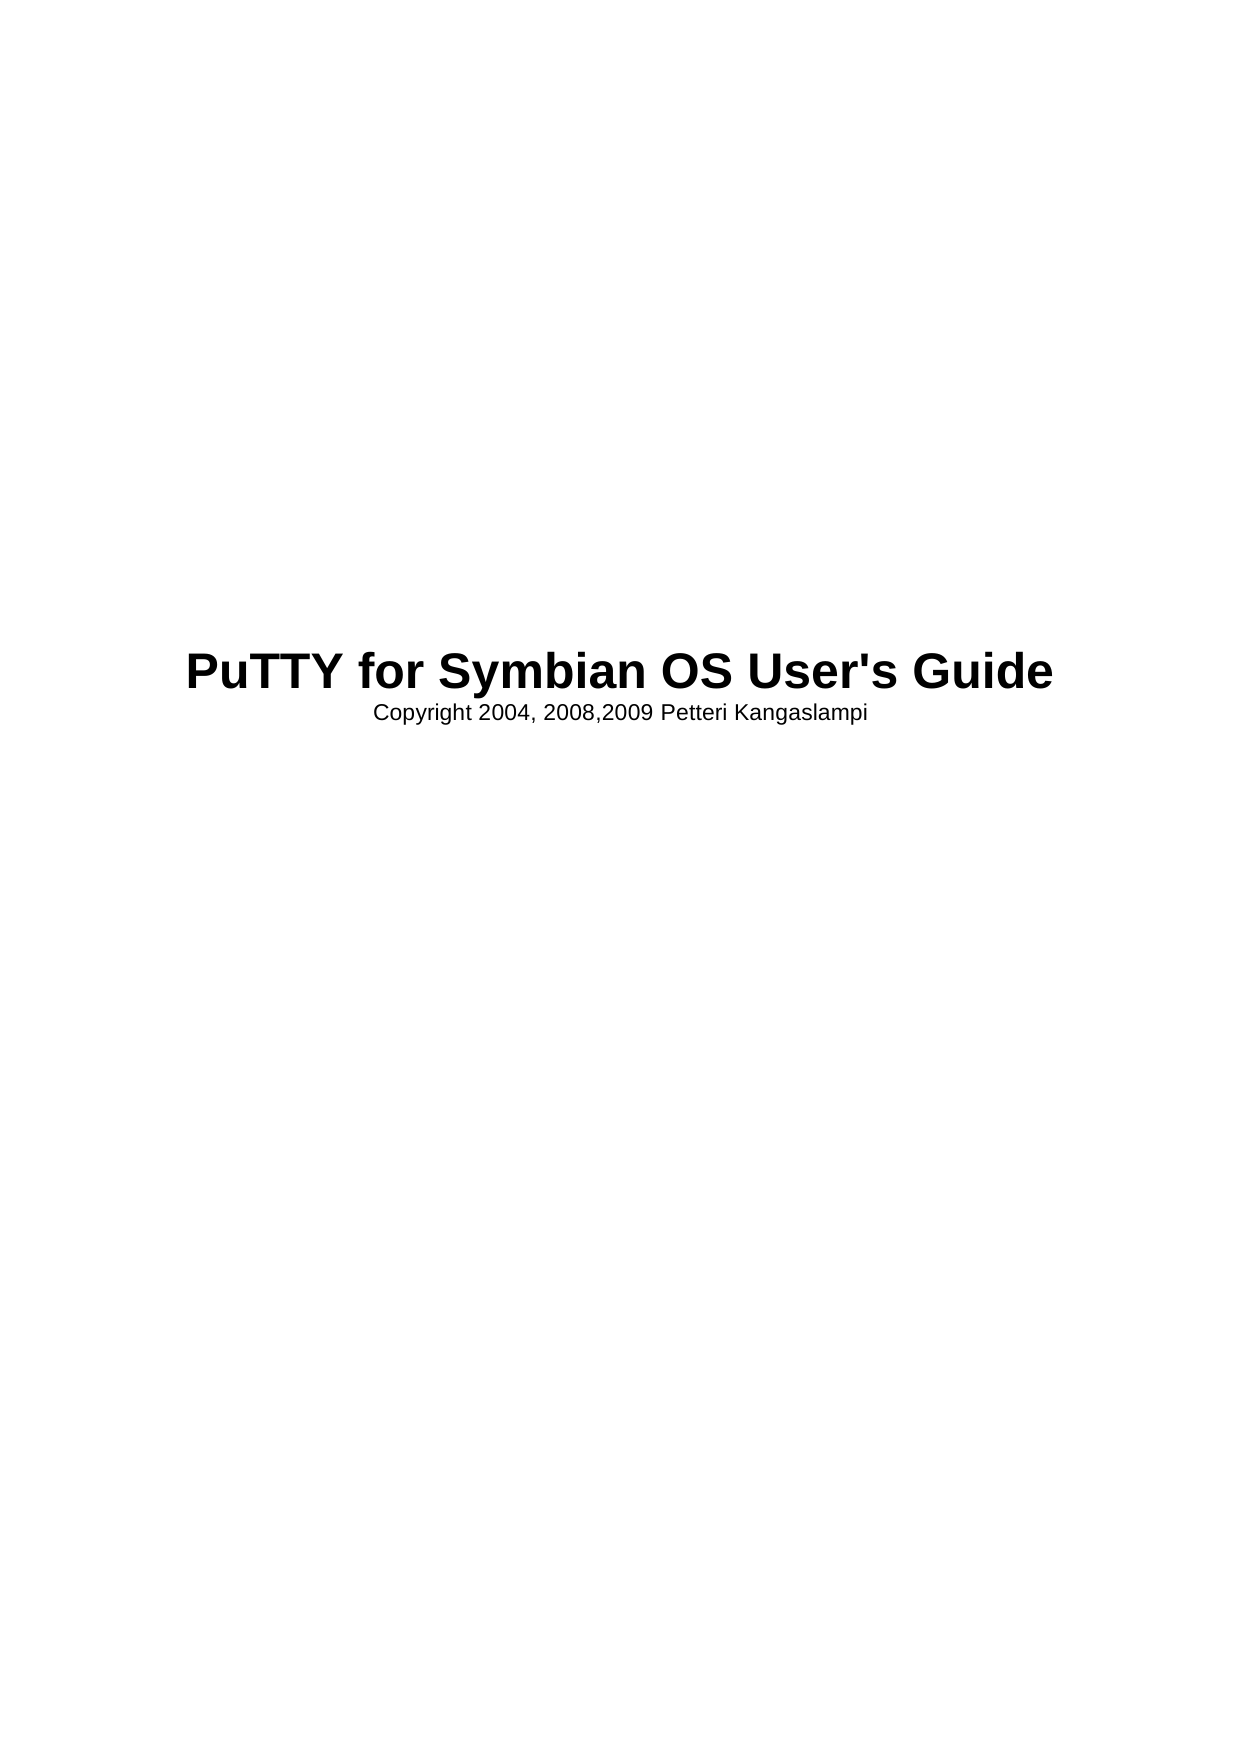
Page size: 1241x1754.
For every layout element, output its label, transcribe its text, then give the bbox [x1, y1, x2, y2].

text PuTTY for Symbian OS User's Guide [118, 643, 1122, 699]
text Copyright 2004, 2008,2009 Petteri Kangaslampi [118, 699, 1122, 725]
